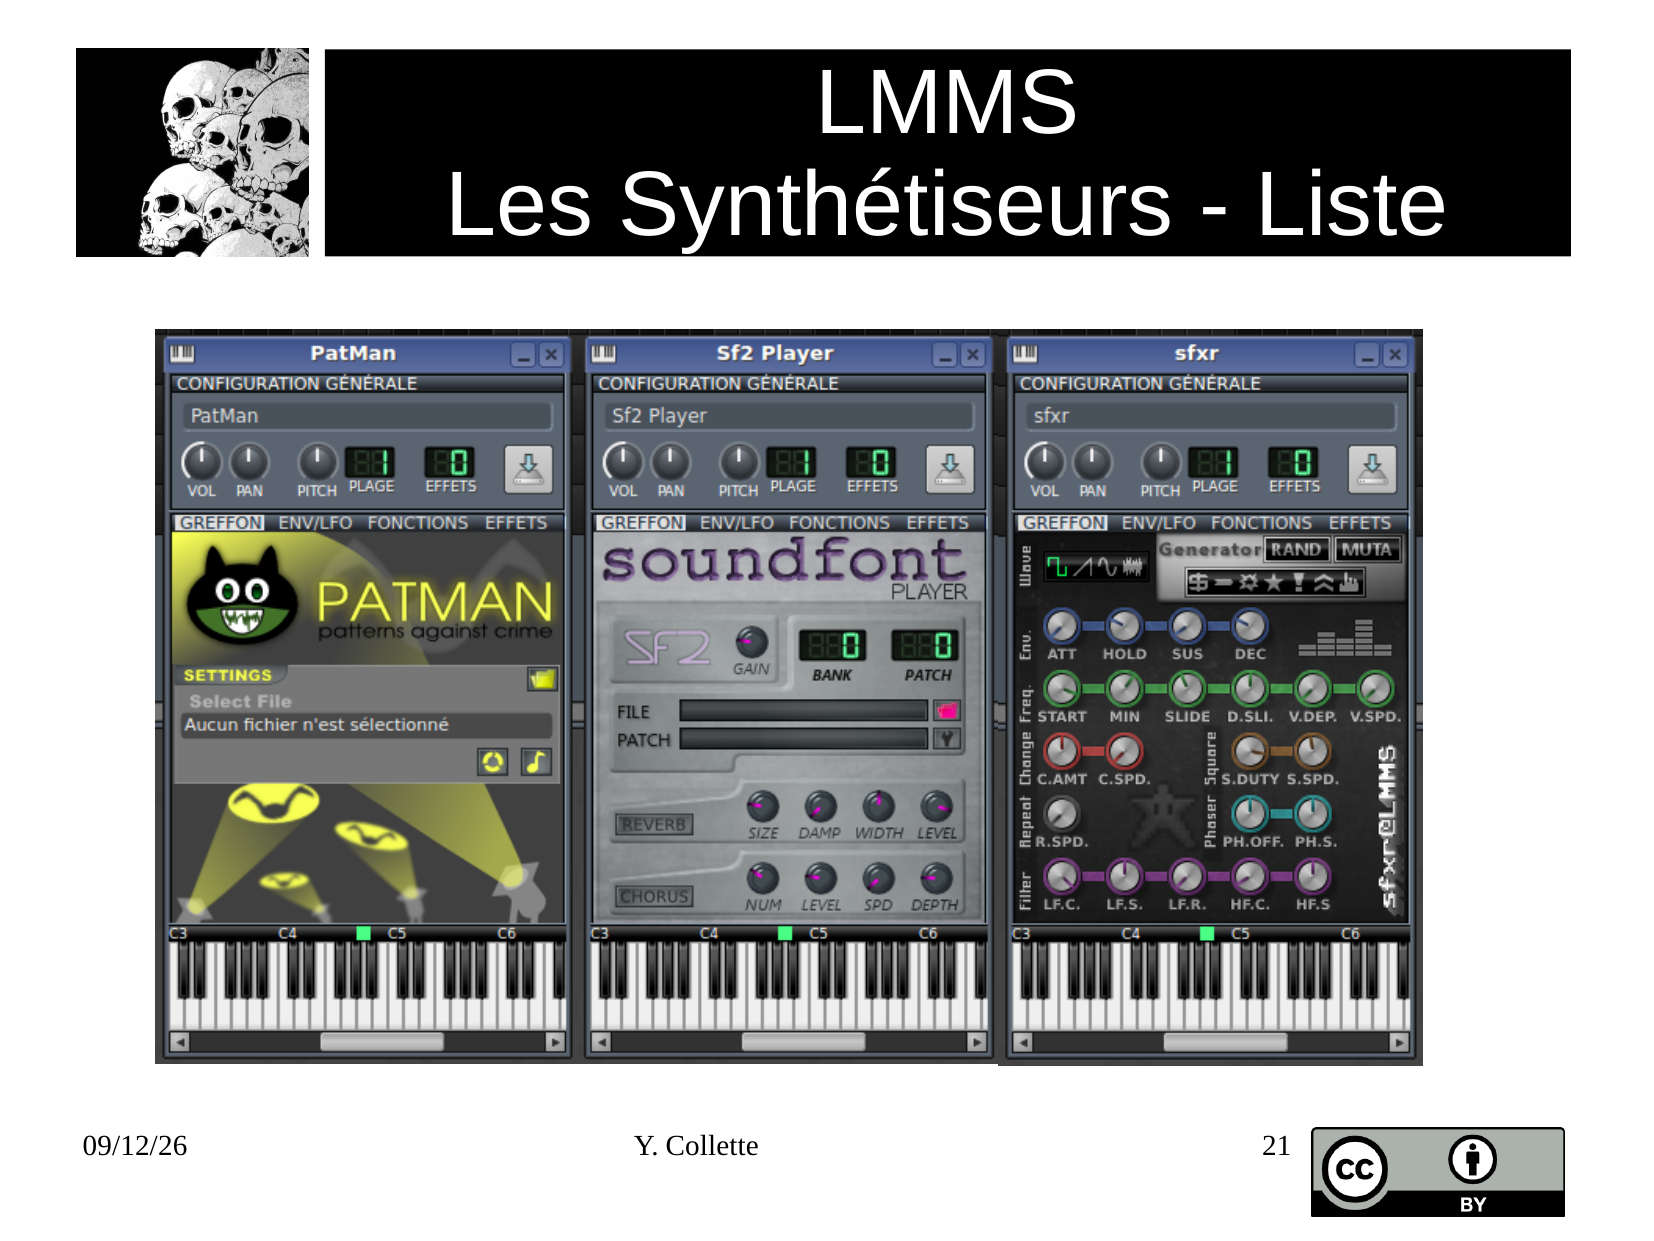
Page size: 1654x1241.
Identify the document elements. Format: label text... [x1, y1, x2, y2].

picture [76, 48, 309, 257]
picture [1311, 1127, 1565, 1217]
picture [155, 329, 1423, 1066]
title LMMS Les Synthétiseurs - Liste [324, 49, 1571, 257]
